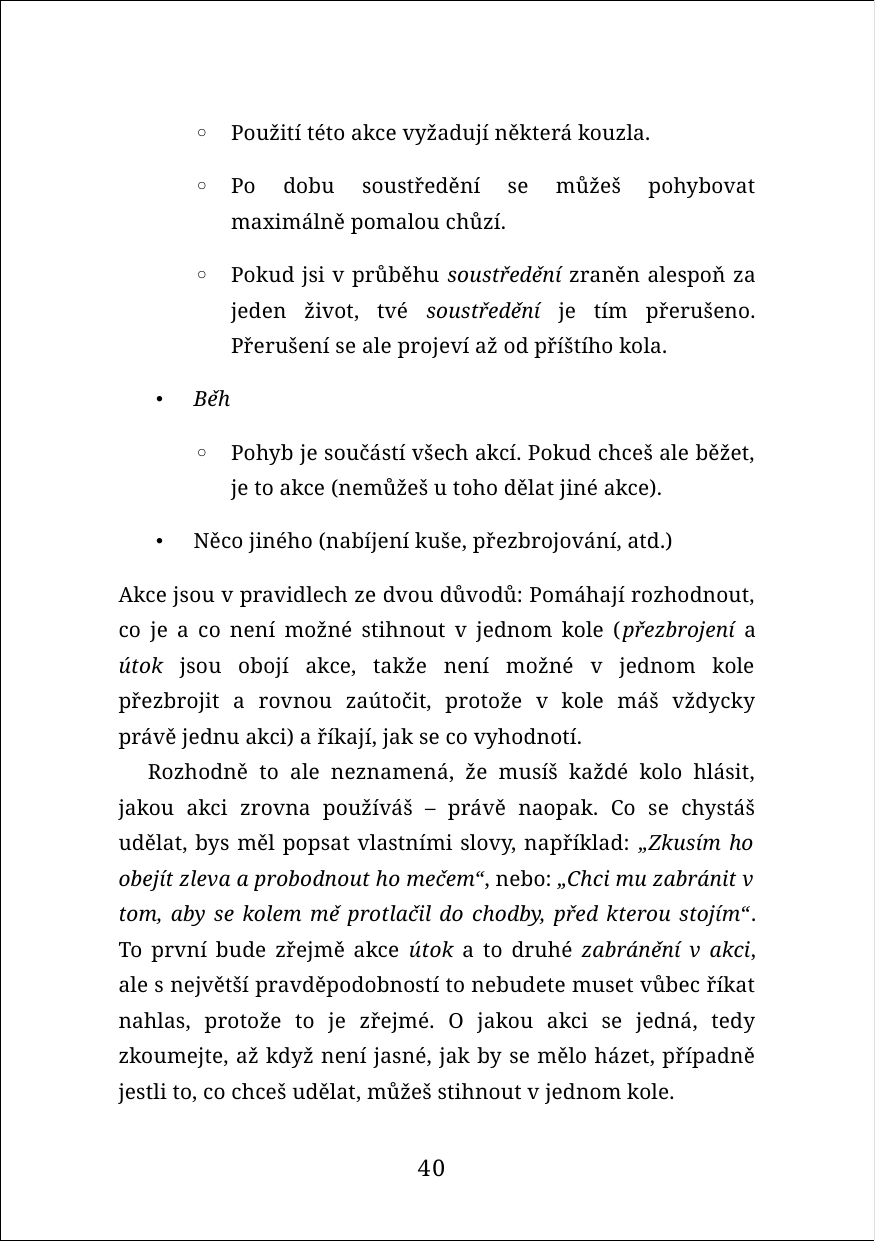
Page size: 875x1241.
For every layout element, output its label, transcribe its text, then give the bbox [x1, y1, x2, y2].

list Pokud jsi v průběhu soustředění zraněn alespoň za jeden život, tvé soustředění je tím přerušeno. Přerušení se ale projeví až od příštího kola. [193, 260, 756, 360]
text Akce jsou v pravidlech ze dvou důvodů: Pomáhají rozhodnout, co je a co není možné stihnout v jednom kole (přezbrojení a útok jsou obojí akce, takže není možné v jednom kole přezbrojit a rovnou zaútočit, protože v kole máš vždycky právě jednu akci) a říkají, jak se co vyhodnotí. Rozhodně to ale neznamená, že musíš každé kolo hlásit, jakou akci zrovna používáš – právě naopak. Co se chystáš udělat, bys měl popsat vlastními slovy, například: „Zkusím ho obejít zleva a probodnout ho mečem“, nebo: „Chci mu zabránit v tom, aby se kolem mě protlačil do chodby, před kterou stojím“. To první bude zřejmě akce útok a to druhé zabránění v akci, ale s největší pravděpodobností to nebudete muset vůbec říkat nahlas, protože to je zřejmé. O jakou akci se jedná, tedy zkoumejte, až když není jasné, jak by se mělo házet, případně jestli to, co chceš udělat, můžeš stihnout v jednom kole. [118, 580, 756, 1105]
list Běh [156, 384, 756, 413]
list Použití této akce vyžadují některá kouzla. [193, 118, 756, 147]
list Po dobu soustředění se můžeš pohybovat maximálně pomalou chůzí. [193, 171, 756, 235]
list Pohyb je součástí všech akcí. Pokud chceš ale běžet, je to akce (nemůžeš u toho dělat jiné akce). [193, 438, 756, 502]
list Něco jiného (nabíjení kuše, přezbrojování, atd.) [156, 526, 756, 555]
